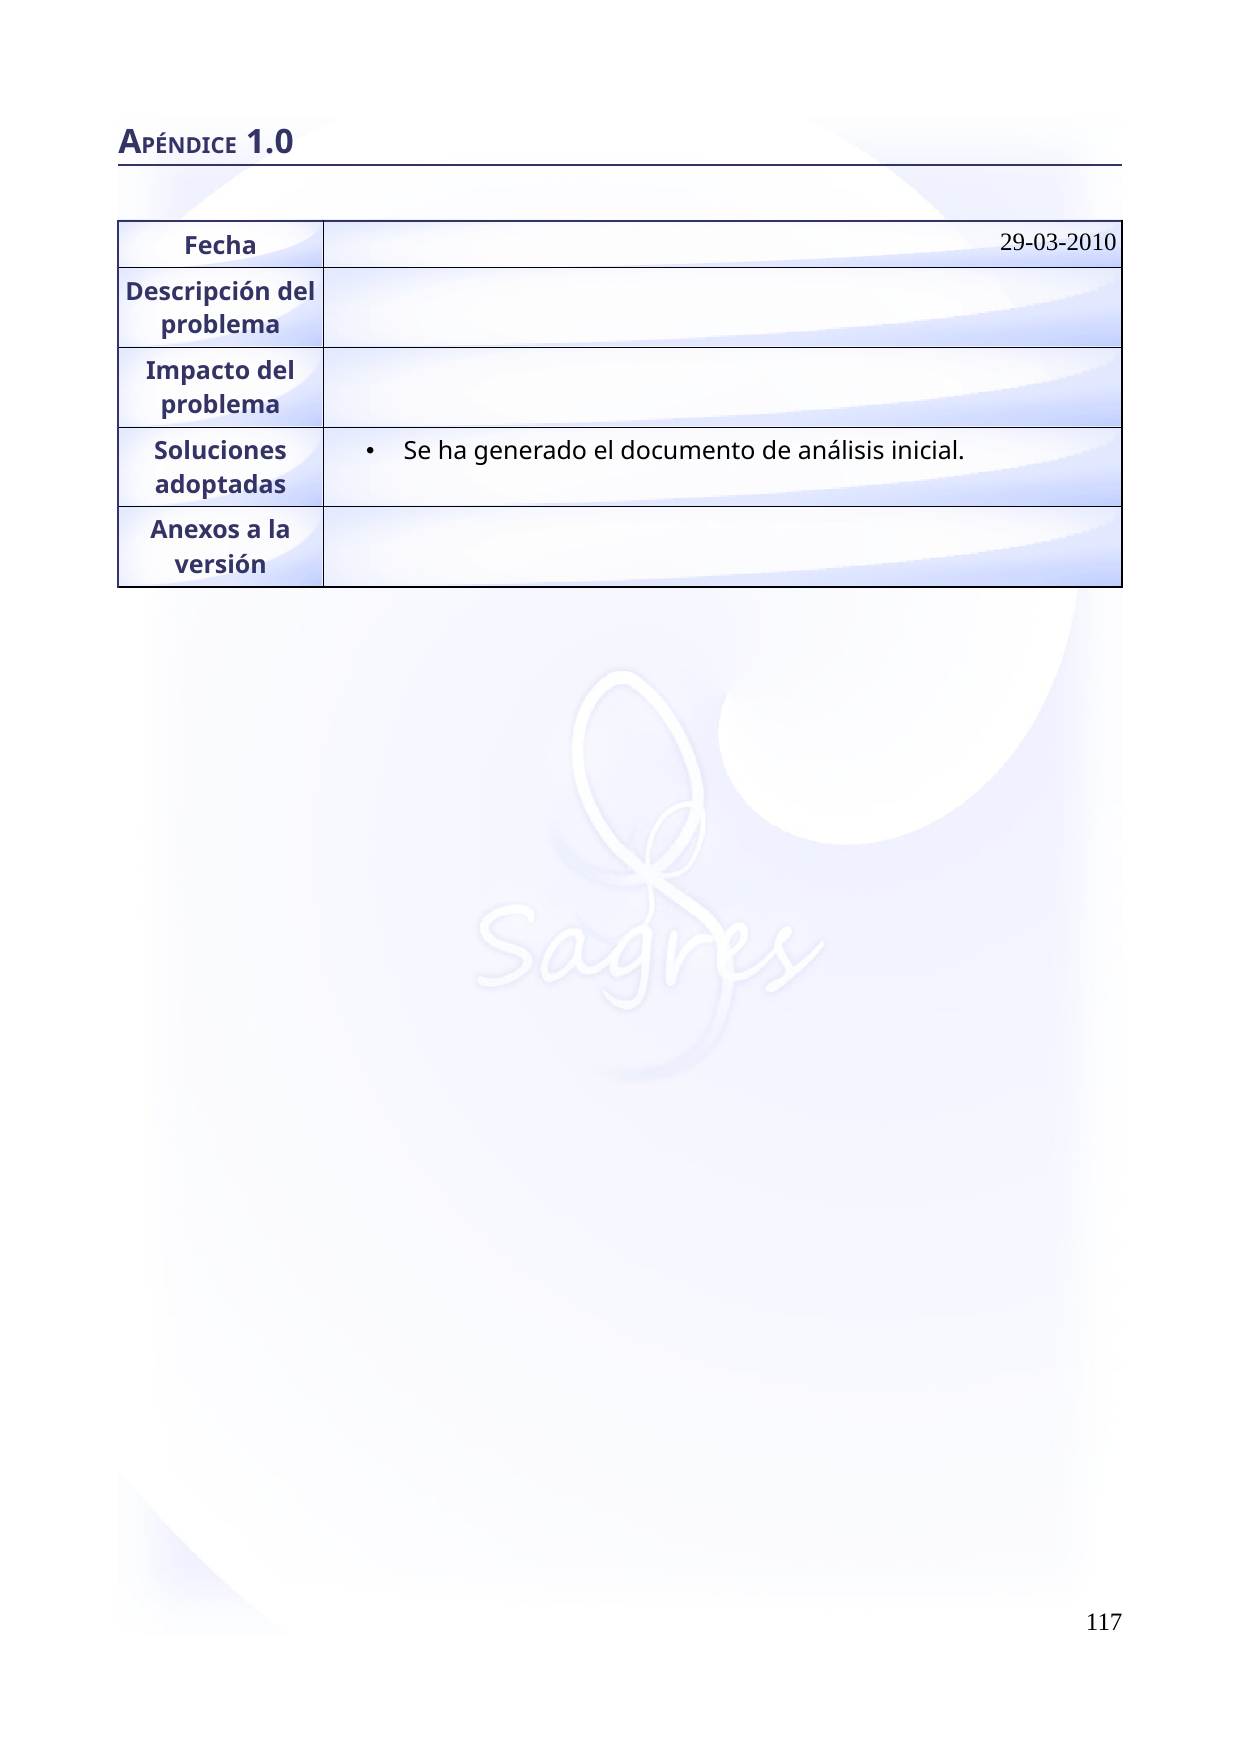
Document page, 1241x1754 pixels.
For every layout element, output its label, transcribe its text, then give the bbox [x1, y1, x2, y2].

picture [118, 588, 1122, 1636]
subtitle Apéndice 1.0 [118, 118, 1122, 164]
picture [118, 166, 1122, 220]
table_cell [324, 507, 1121, 586]
table_cell Soluciones adoptadas [119, 428, 323, 506]
table_cell [324, 348, 1121, 427]
table_cell Se ha generado el documento de análisis inicial. [324, 428, 1121, 506]
table_cell Descripción del problema [119, 268, 323, 347]
table_header 29-03-2010 [324, 222, 1121, 267]
table_cell [324, 268, 1121, 347]
table_cell Impacto del problema [119, 348, 323, 427]
table_cell Anexos a la versión [119, 507, 323, 586]
table_header Fecha [119, 222, 323, 267]
